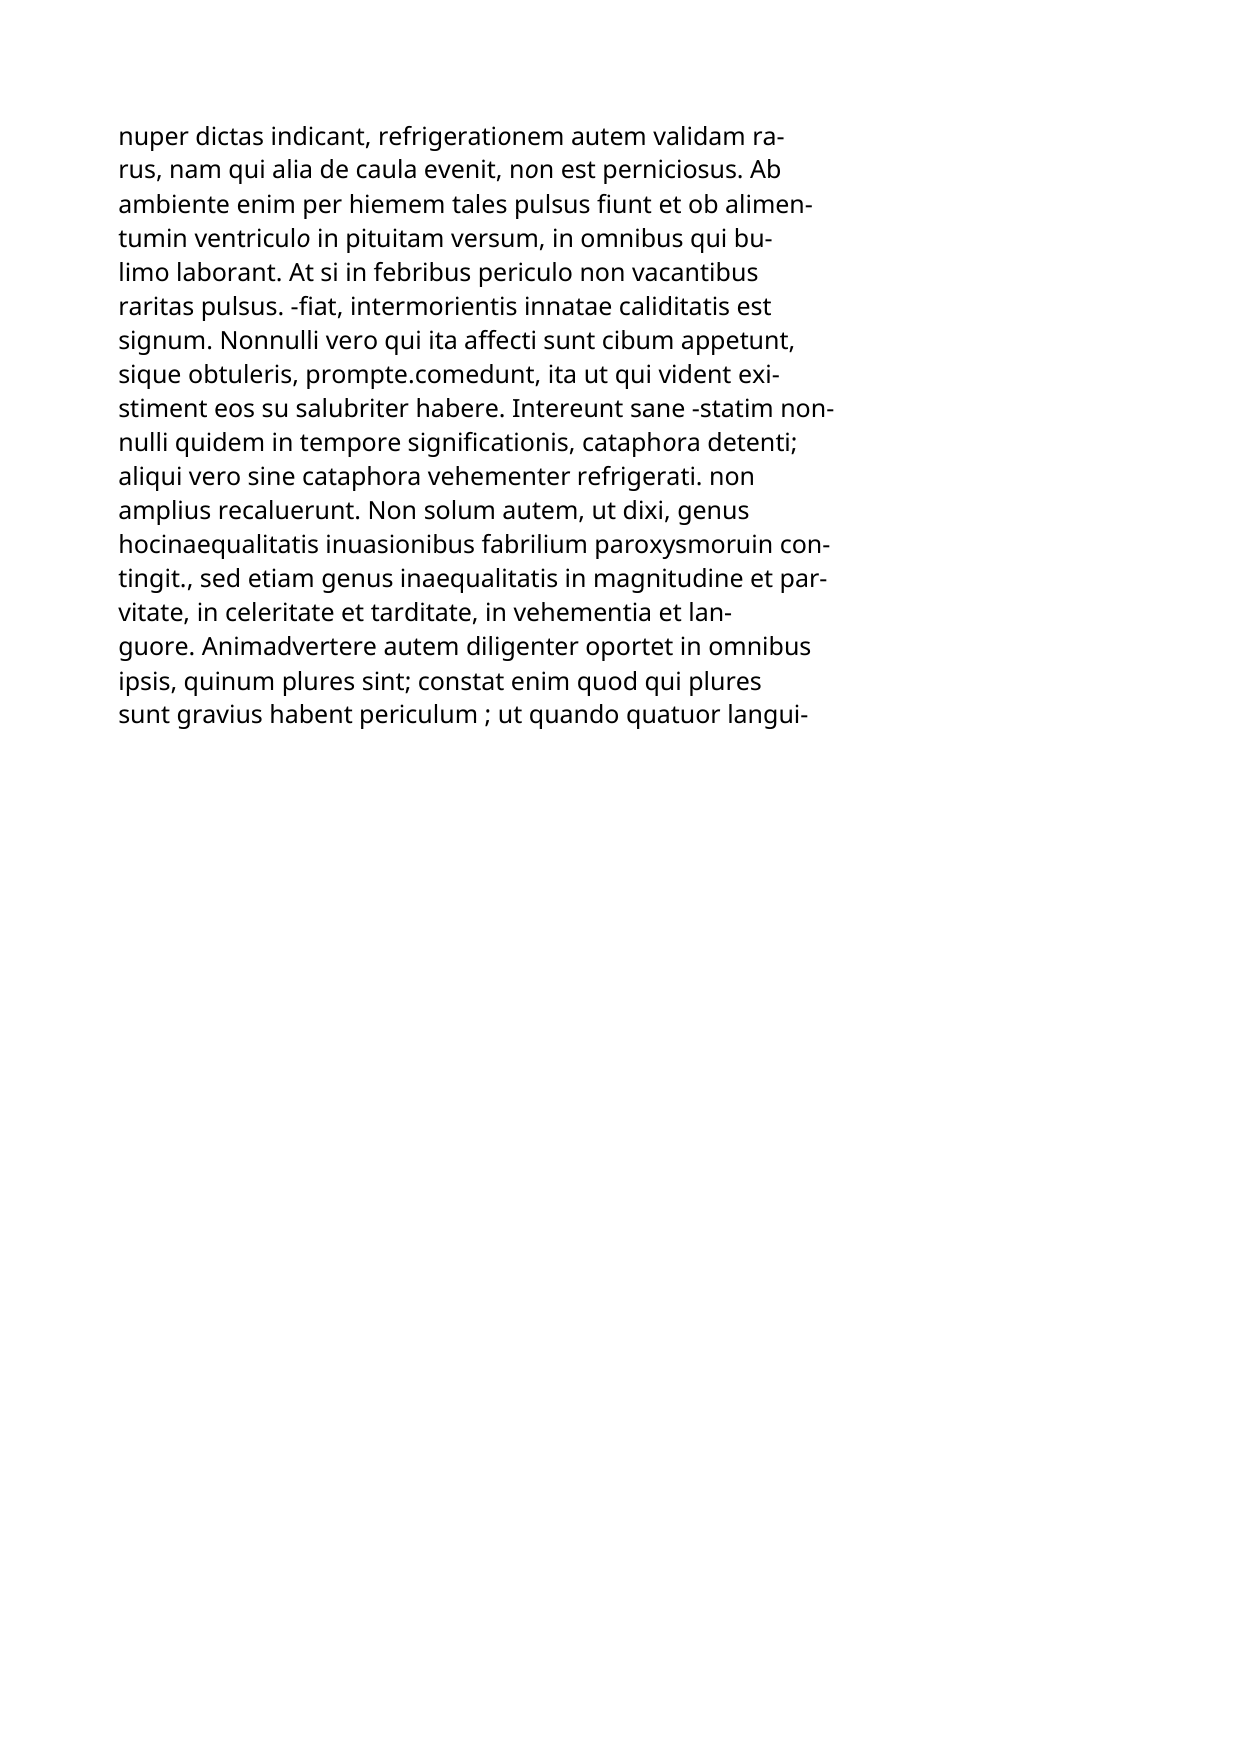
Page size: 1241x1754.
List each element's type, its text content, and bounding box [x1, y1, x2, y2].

text nuper dictas indicant, refrigerationem autem validam ra- rus, nam qui alia de caula evenit, non est perniciosus. Ab ambiente enim per hiemem tales pulsus fiunt et ob alimen- tumin ventriculo in pituitam versum, in omnibus qui bu- limo laborant. At si in febribus periculo non vacantibus raritas pulsus. -fiat, intermorientis innatae caliditatis est signum. Nonnulli vero qui ita affecti sunt cibum appetunt, sique obtuleris, prompte.comedunt, ita ut qui vident exi- stiment eos su salubriter habere. Intereunt sane -statim non- nulli quidem in tempore significationis, cataphora detenti; aliqui vero sine cataphora vehementer refrigerati. non amplius recaluerunt. Non solum autem, ut dixi, genus hocinaequalitatis inuasionibus fabrilium paroxysmoruin con- tingit., sed etiam genus inaequalitatis in magnitudine et par- vitate, in celeritate et tarditate, in vehementia et lan- guore. Animadvertere autem diligenter oportet in omnibus ipsis, quinum plures sint; constat enim quod qui plures sunt gravius habent periculum ; ut quando quatuor langui- [118, 118, 1122, 731]
